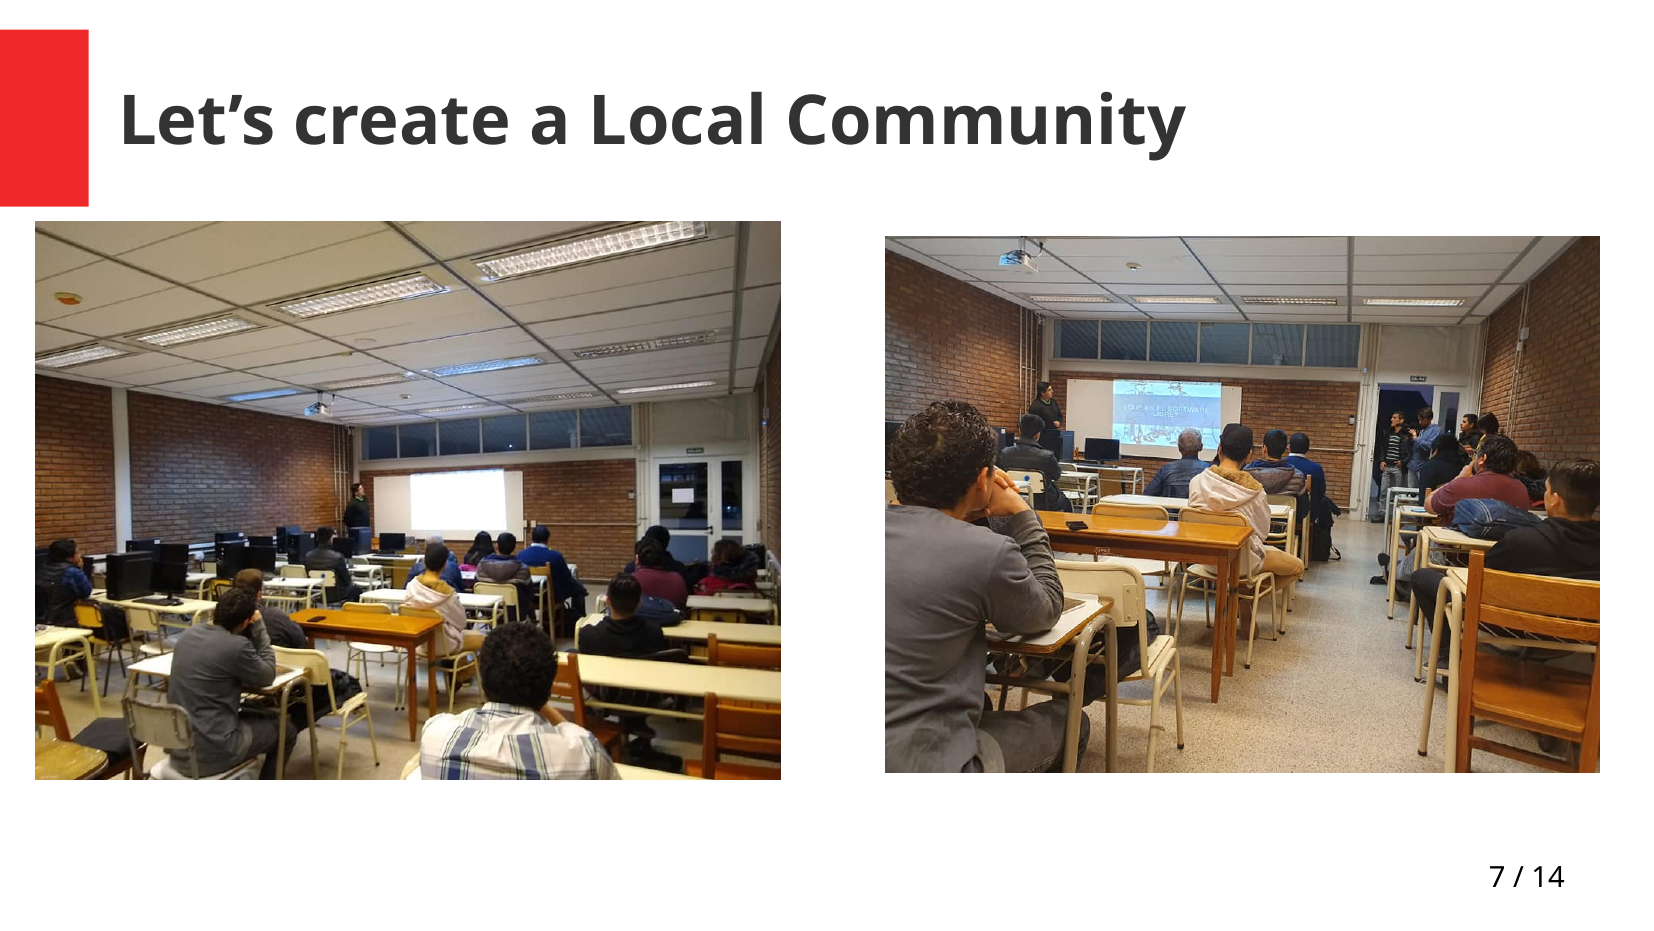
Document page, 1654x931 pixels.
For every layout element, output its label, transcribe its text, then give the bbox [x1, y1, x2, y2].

title Let’s create a Local Community [118, 29, 1595, 207]
picture [35, 221, 781, 781]
picture [885, 236, 1600, 773]
